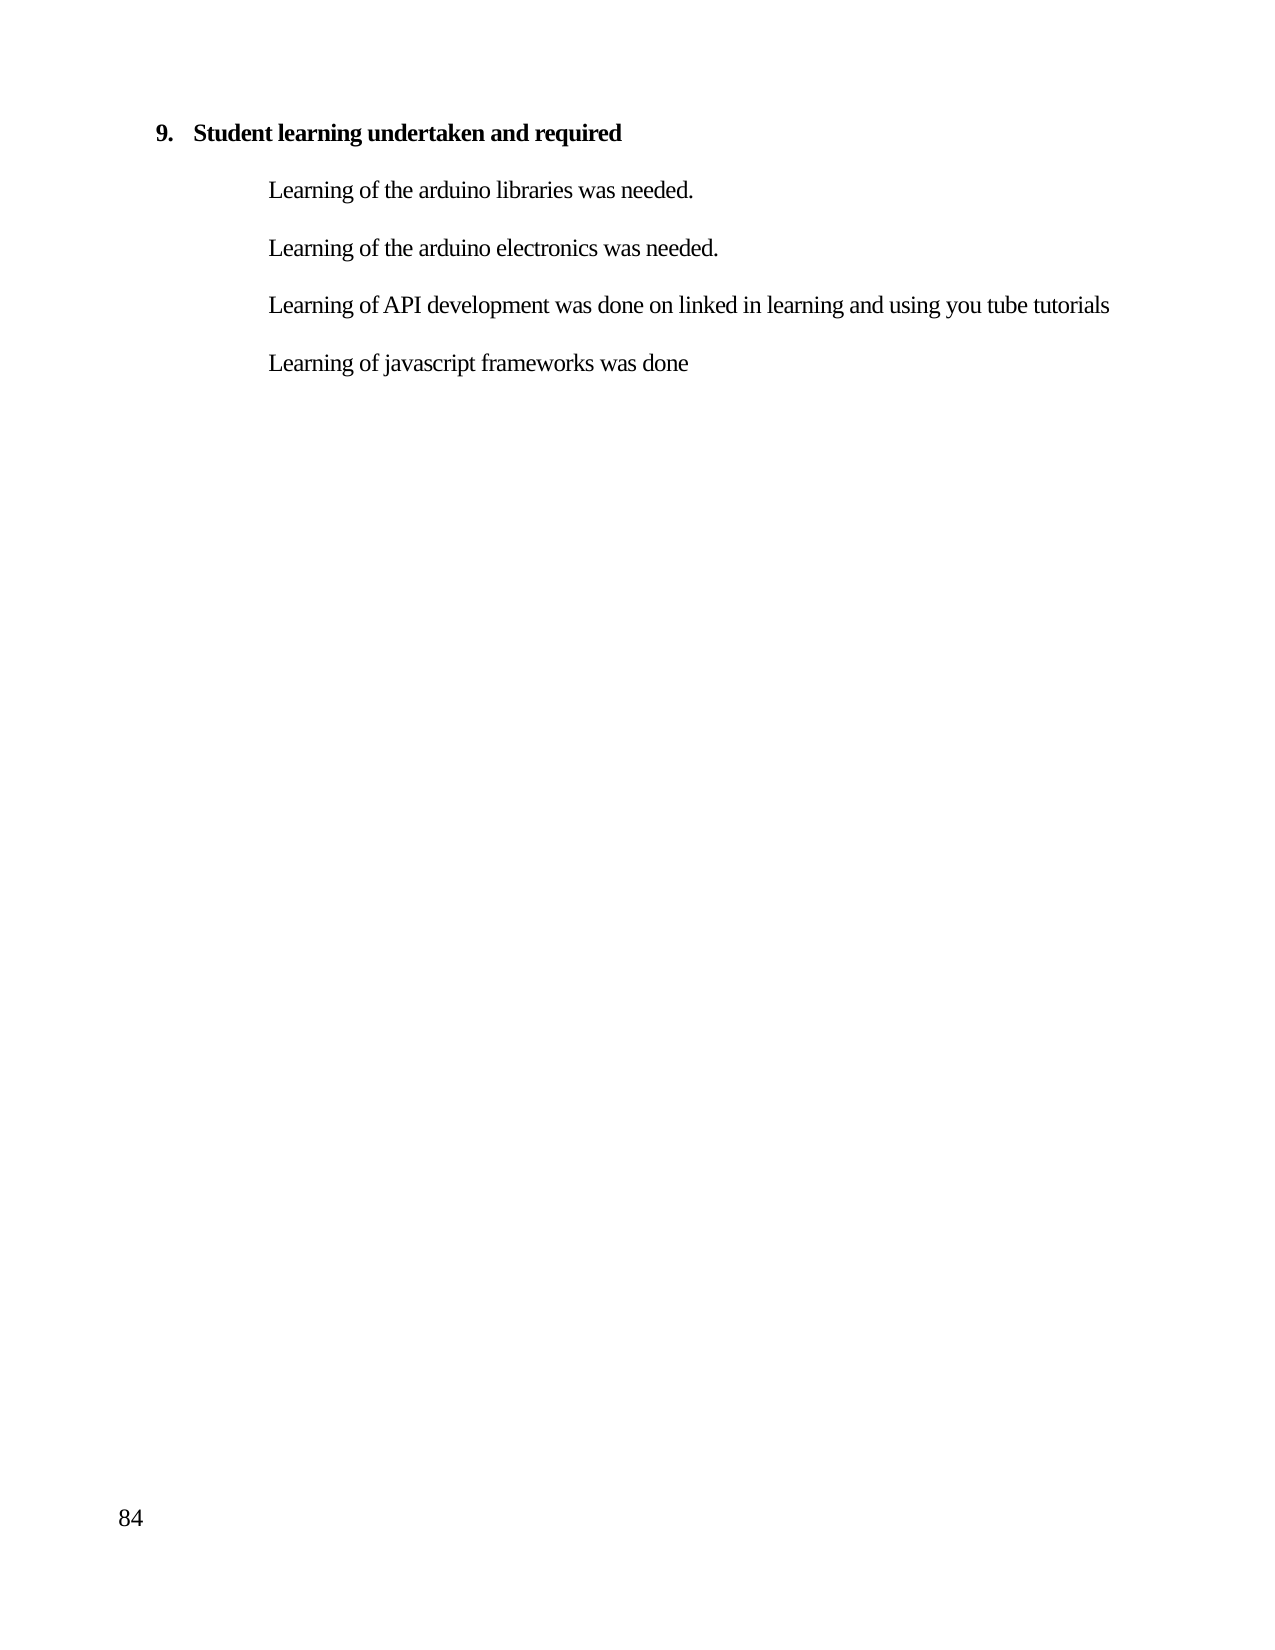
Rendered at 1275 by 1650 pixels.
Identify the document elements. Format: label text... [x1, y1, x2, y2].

text Learning of API development was done on linked in learning and using you tube tutorials [118, 291, 1157, 319]
text Learning of the arduino libraries was needed. [118, 176, 1157, 204]
text Learning of javascript frameworks was done [118, 348, 1157, 377]
text Learning of the arduino electronics was needed. [118, 233, 1157, 262]
list Student learning undertaken and required [156, 118, 1157, 147]
